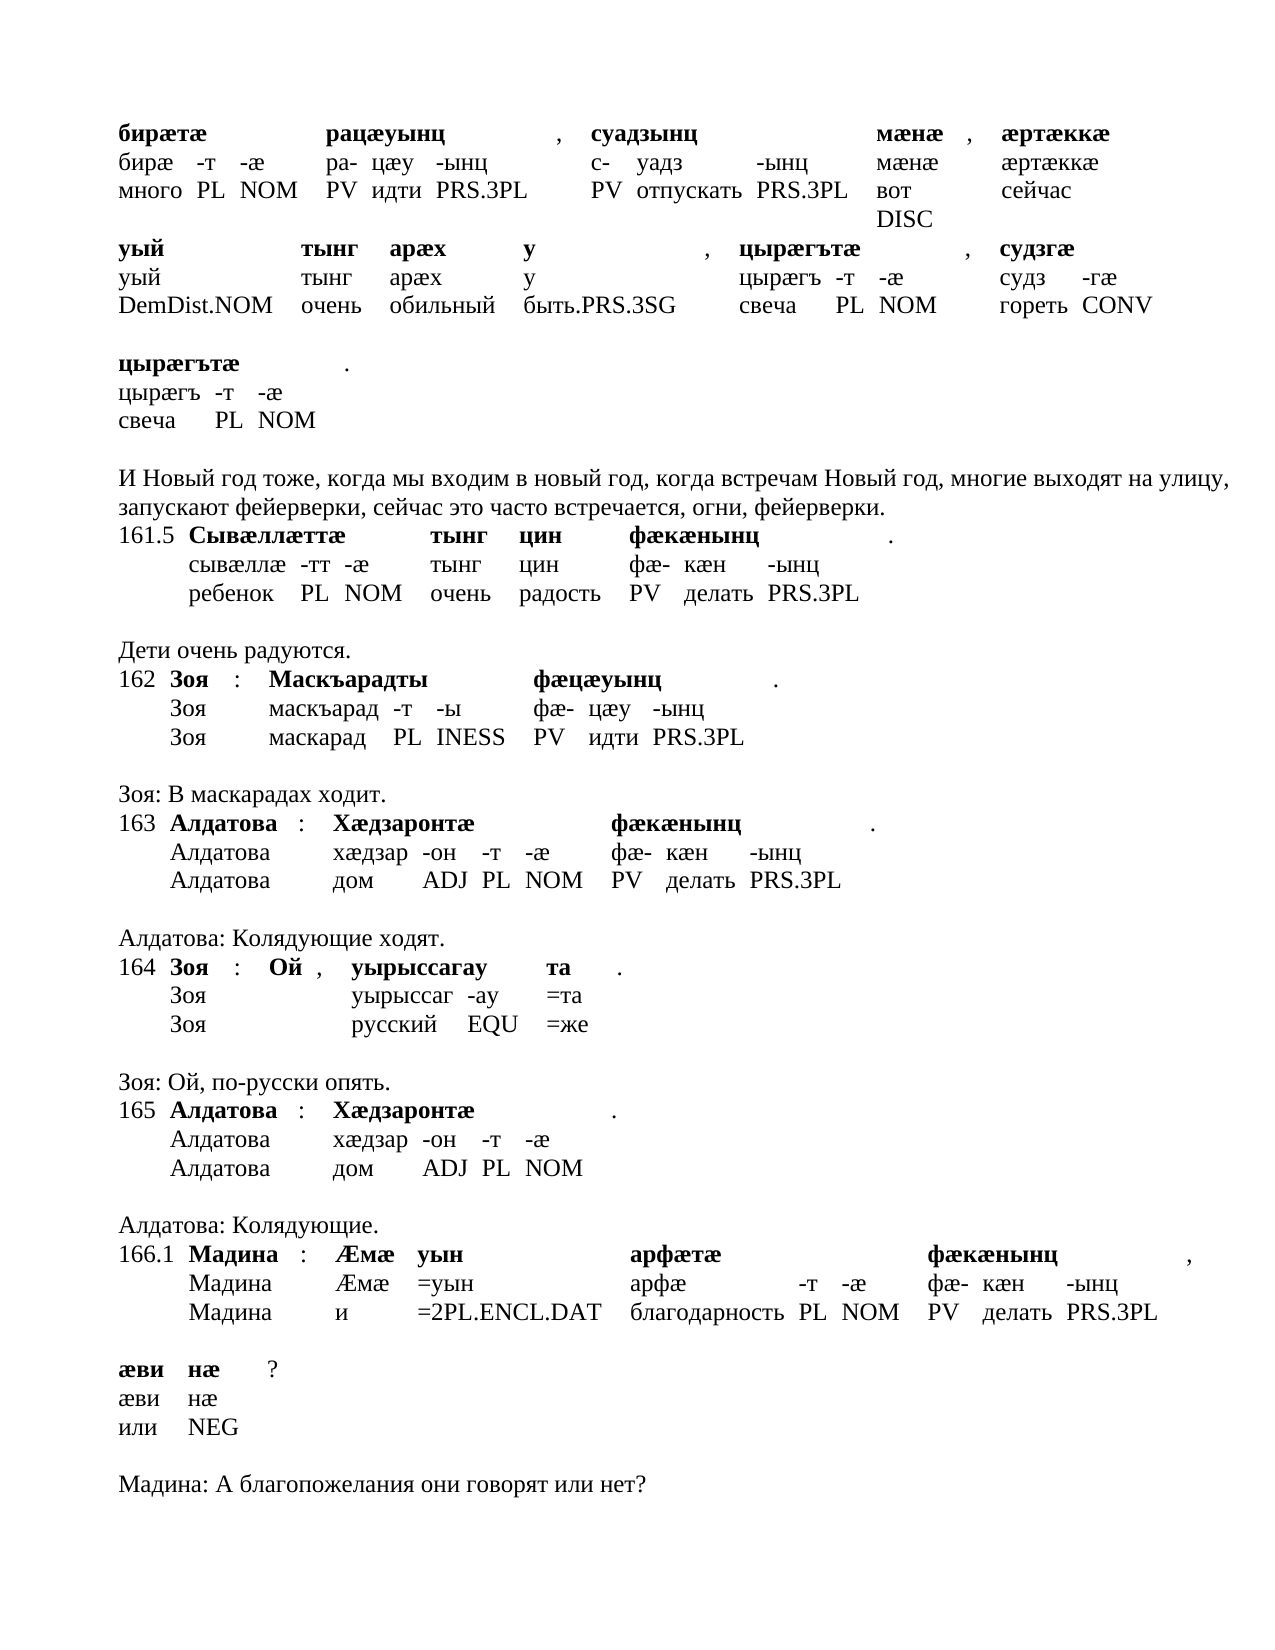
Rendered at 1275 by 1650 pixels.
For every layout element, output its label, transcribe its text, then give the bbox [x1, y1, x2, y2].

text -ы [436, 693, 506, 722]
text PL [196, 176, 226, 204]
text -æ [878, 262, 937, 291]
text Зоя: В маскарадах ходит. [118, 779, 1249, 808]
text -ынц [1066, 1268, 1158, 1297]
text -ау [467, 981, 518, 1009]
text . [611, 1096, 632, 1124]
text И Новый год тоже, когда мы входим в новый год, когда встречам Новый год, многие выходят на улицу, запускают фейерверки, сейчас это часто встречается, огни, фейерверки. [118, 463, 1249, 521]
text Æмæ [335, 1268, 389, 1297]
text с- [591, 147, 623, 176]
text PL [482, 866, 511, 894]
text -æ [344, 549, 403, 578]
text -т [835, 262, 865, 291]
text Алдатова [169, 837, 270, 866]
text 161.5 [118, 521, 174, 549]
text уын [417, 1239, 616, 1268]
text у [523, 233, 690, 262]
text -ынц [436, 147, 528, 176]
text -он [422, 837, 468, 866]
text у [523, 262, 677, 291]
text -т [393, 693, 422, 722]
text PL [300, 578, 330, 607]
text и [335, 1297, 389, 1326]
text PRS.3PL [652, 722, 745, 751]
text кæн [666, 837, 736, 866]
text сывæллæ [188, 549, 286, 578]
text PL [393, 722, 422, 751]
text фæцæуынц [533, 664, 759, 693]
text уый [118, 262, 273, 291]
text -ынц [756, 147, 849, 176]
text Алдатова: Колядующие. [118, 1211, 1249, 1239]
text -ынц [749, 837, 842, 866]
text мæнæ [876, 147, 939, 176]
text =уын [417, 1268, 602, 1297]
text . [773, 664, 794, 693]
text =2PL.ENCL.DAT [417, 1297, 602, 1326]
text Дети очень радуются. [118, 636, 1249, 664]
text 162 [118, 664, 156, 693]
text æртæккæ [1001, 118, 1113, 147]
text уый [118, 233, 287, 262]
text цæу [371, 147, 422, 176]
text радость [519, 578, 601, 607]
text , [1186, 1239, 1207, 1268]
text идти [371, 176, 422, 204]
text уадз [636, 147, 742, 176]
text свеча [739, 291, 822, 319]
text делать [982, 1297, 1052, 1326]
text фæкæнынц [927, 1239, 1172, 1268]
text EQU [467, 1009, 518, 1038]
text русский [351, 1009, 453, 1038]
text 165 [118, 1096, 156, 1124]
text тынг [430, 549, 491, 578]
text арфæтæ [630, 1239, 914, 1268]
text NOM [841, 1297, 900, 1326]
text . [869, 808, 891, 837]
text NOM [258, 406, 316, 434]
text -æ [258, 377, 316, 406]
text -æ [841, 1268, 900, 1297]
text арæх [389, 262, 496, 291]
text Алдатова [169, 866, 270, 894]
text Зоя [169, 981, 206, 1009]
text æртæккæ [1001, 147, 1099, 176]
text -т [214, 377, 244, 406]
text -ынц [652, 693, 745, 722]
text цин [519, 521, 615, 549]
text , [556, 118, 577, 147]
text PL [214, 406, 244, 434]
text арæх [389, 233, 509, 262]
text -æ [239, 147, 298, 176]
text сейчас [1001, 176, 1099, 204]
text PRS.3PL [756, 176, 849, 204]
text PV [629, 578, 670, 607]
text PRS.3PL [749, 866, 842, 894]
text PV [326, 176, 358, 204]
text очень [301, 291, 362, 319]
text NOM [878, 291, 937, 319]
text -т [196, 147, 226, 176]
text фæ- [927, 1268, 969, 1297]
text æви [118, 1354, 174, 1383]
text 166.1 [118, 1239, 174, 1268]
text Алдатова [169, 808, 284, 837]
text : [234, 664, 255, 693]
text PV [533, 722, 574, 751]
text делать [684, 578, 754, 607]
text обильный [389, 291, 496, 319]
text уырыссагау [351, 952, 532, 981]
text PV [611, 866, 652, 894]
text PL [835, 291, 865, 319]
text : [300, 1239, 321, 1268]
text Сывæллæттæ [188, 521, 416, 549]
text фæ- [611, 837, 652, 866]
text , [966, 118, 987, 147]
text уырыссаг [351, 981, 453, 1009]
text -тт [300, 549, 330, 578]
text судзгæ [999, 233, 1167, 262]
text Зоя [169, 664, 220, 693]
text нæ [188, 1354, 253, 1383]
text PV [591, 176, 623, 204]
text NOM [525, 1153, 583, 1182]
text много [118, 176, 183, 204]
text свеча [118, 406, 201, 434]
text фæкæнынц [629, 521, 874, 549]
text -т [482, 1124, 511, 1153]
text , [964, 233, 986, 262]
text Ой [268, 952, 302, 981]
text =же [546, 1009, 589, 1038]
text , [704, 233, 725, 262]
text PRS.3PL [1066, 1297, 1158, 1326]
text благодарность [630, 1297, 784, 1326]
text : [234, 952, 255, 981]
text Маскъарадты [268, 664, 519, 693]
text Мадина: А благопожелания они говорят или нет? [118, 1469, 1249, 1498]
text гореть [999, 291, 1068, 319]
text отпускать [636, 176, 742, 204]
text CONV [1082, 291, 1153, 319]
text -ынц [767, 549, 860, 578]
text рацæуынц [326, 118, 542, 147]
text Хæдзаронтæ [333, 1096, 597, 1124]
text ADJ [422, 1153, 468, 1182]
text NEG [188, 1412, 239, 1441]
text . [888, 521, 909, 549]
text делать [666, 866, 736, 894]
text дом [333, 866, 408, 894]
text или [118, 1412, 160, 1441]
text Алдатова [169, 1124, 270, 1153]
text Æмæ [335, 1239, 403, 1268]
text тынг [301, 233, 376, 262]
text -т [798, 1268, 828, 1297]
text ребенок [188, 578, 286, 607]
text : [298, 808, 319, 837]
text маскарад [268, 722, 379, 751]
text Алдатова [169, 1096, 284, 1124]
text та [546, 952, 603, 981]
text цырæгъ [739, 262, 822, 291]
text тынг [301, 262, 362, 291]
text PV [927, 1297, 969, 1326]
text цырæгътæ [118, 348, 330, 377]
text кæн [684, 549, 754, 578]
text судз [999, 262, 1068, 291]
text =та [546, 981, 589, 1009]
text арфæ [630, 1268, 784, 1297]
text -æ [525, 837, 583, 866]
text Хæдзаронтæ [333, 808, 597, 837]
text NOM [525, 866, 583, 894]
text æви [118, 1383, 160, 1412]
text NOM [344, 578, 403, 607]
text 164 [118, 952, 156, 981]
text Алдатова: Колядующие ходят. [118, 923, 1249, 952]
text цырæгътæ [739, 233, 951, 262]
text фæкæнынц [611, 808, 856, 837]
text : [298, 1096, 319, 1124]
text Зоя [169, 952, 220, 981]
text Мадина [188, 1297, 272, 1326]
text Зоя [169, 693, 206, 722]
text INESS [436, 722, 506, 751]
text идти [588, 722, 639, 751]
text -т [482, 837, 511, 866]
text кæн [982, 1268, 1052, 1297]
text тынг [430, 521, 505, 549]
text очень [430, 578, 491, 607]
text быть.PRS.3SG [523, 291, 677, 319]
text вот [876, 176, 939, 204]
text цæу [588, 693, 639, 722]
text цин [519, 549, 601, 578]
text Зоя: Ой, по-русски опять. [118, 1067, 1249, 1096]
text цырæгъ [118, 377, 201, 406]
text фæ- [629, 549, 670, 578]
text маскъарад [268, 693, 379, 722]
text 163 [118, 808, 156, 837]
text ADJ [422, 866, 468, 894]
text -гæ [1082, 262, 1153, 291]
text фæ- [533, 693, 574, 722]
text Зоя [169, 722, 206, 751]
text бирæ [118, 147, 183, 176]
text DISC [876, 204, 953, 233]
text PL [798, 1297, 828, 1326]
text DemDist.NOM [118, 291, 273, 319]
text . [344, 348, 365, 377]
text PL [482, 1153, 511, 1182]
text PRS.3PL [767, 578, 860, 607]
text ра- [326, 147, 358, 176]
text . [616, 952, 637, 981]
text Мадина [188, 1268, 272, 1297]
text нæ [188, 1383, 239, 1412]
text Алдатова [169, 1153, 270, 1182]
text -æ [525, 1124, 583, 1153]
text , [316, 952, 337, 981]
text хæдзар [333, 837, 408, 866]
text PRS.3PL [436, 176, 528, 204]
text суадзынц [591, 118, 862, 147]
text мæнæ [876, 118, 953, 147]
text хæдзар [333, 1124, 408, 1153]
text Зоя [169, 1009, 206, 1038]
text бирæтæ [118, 118, 312, 147]
text Мадина [188, 1239, 286, 1268]
text -он [422, 1124, 468, 1153]
text NOM [239, 176, 298, 204]
text дом [333, 1153, 408, 1182]
text ? [267, 1354, 288, 1383]
